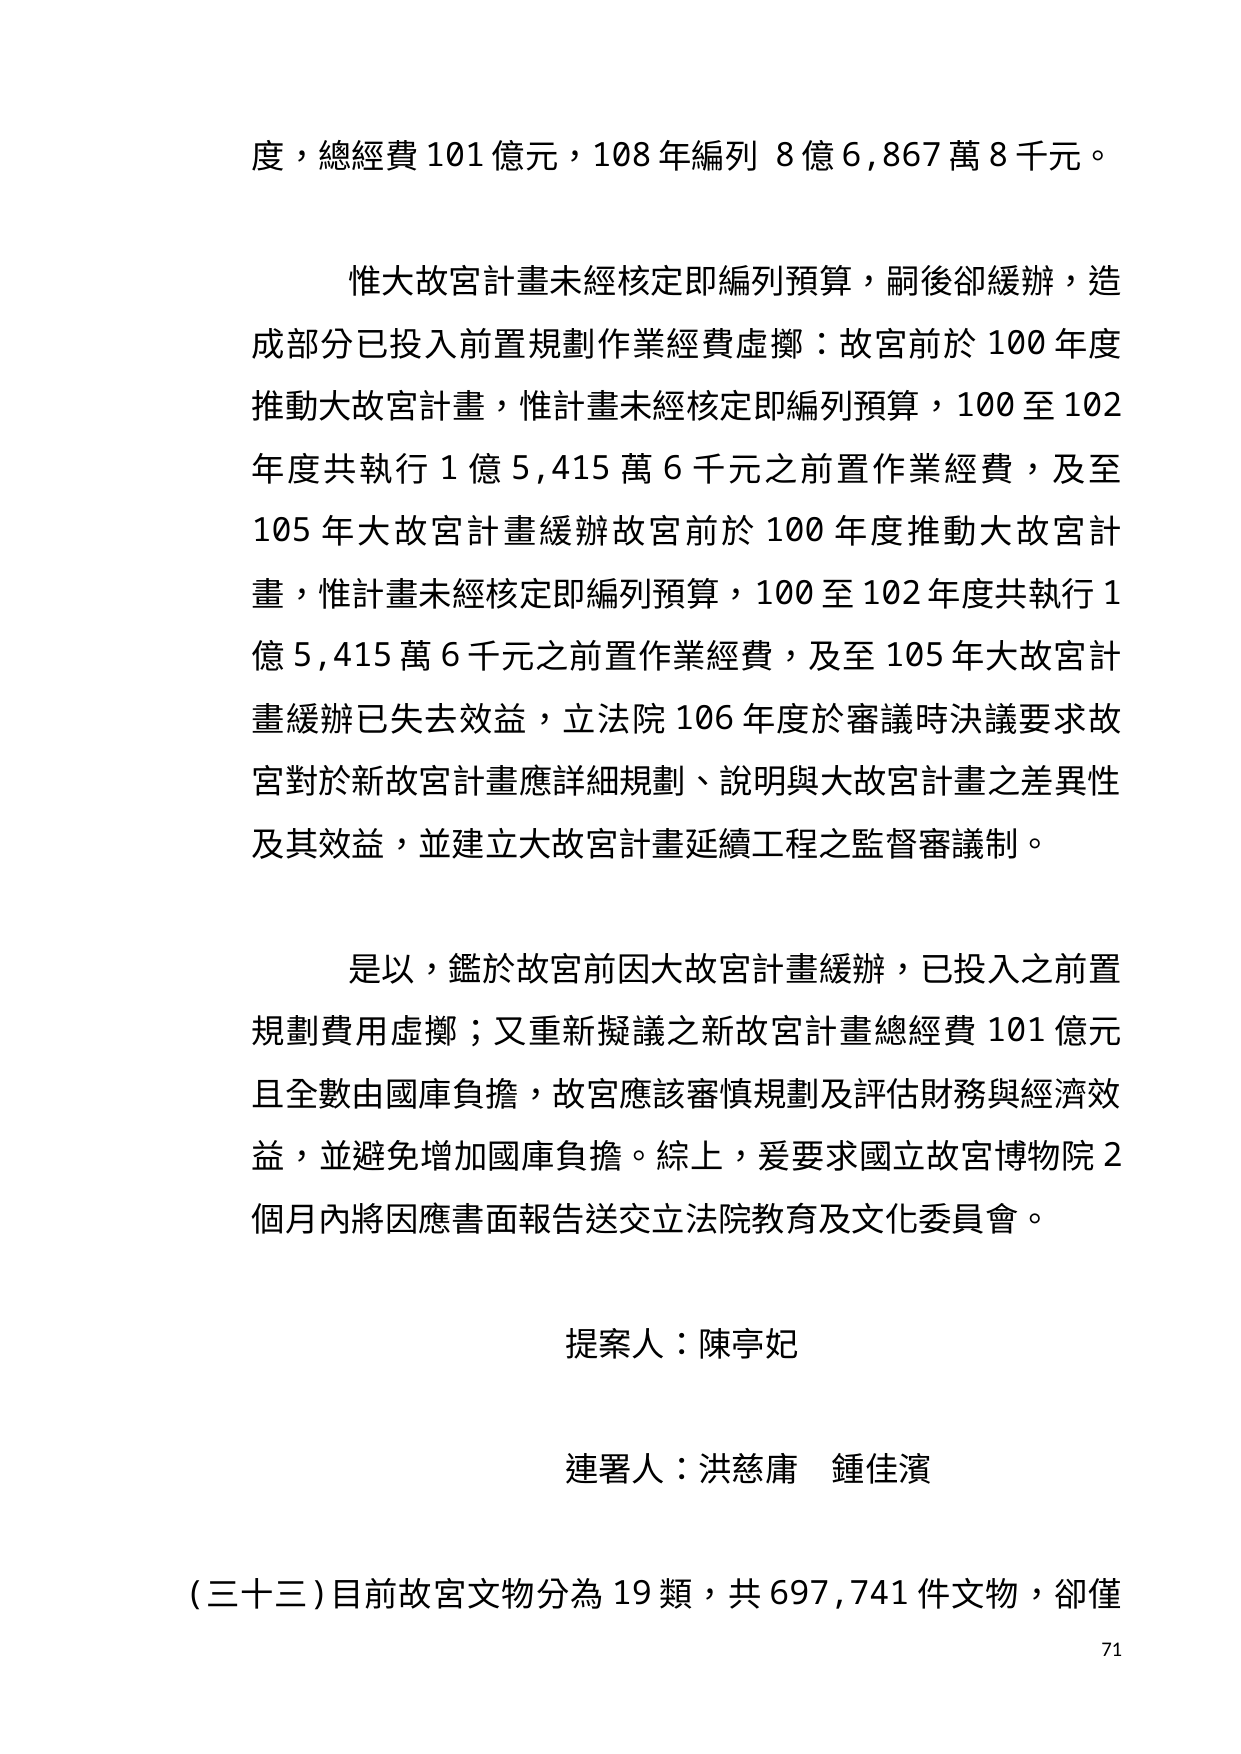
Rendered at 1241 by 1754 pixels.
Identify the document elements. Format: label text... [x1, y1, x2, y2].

text 提案人：陳亭妃 [185, 1300, 1122, 1362]
text 度，總經費101億元，108年編列 8億6,867萬8千元。 [185, 112, 1122, 175]
text 連署人：洪慈庸 鍾佳濱 [185, 1425, 1122, 1487]
text 是以，鑑於故宮前因大故宮計畫緩辦，已投入之前置規劃費用虛擲；又重新擬議之新故宮計畫總經費101億元且全數由國庫負擔，故宮應該審慎規劃及評估財務與經濟效益，並避免增加國庫負擔。綜上，爰要求國立故宮博物院2個月內將因應書面報告送交立法院教育及文化委員會。 [185, 925, 1122, 1237]
text 惟大故宮計畫未經核定即編列預算，嗣後卻緩辦，造成部分已投入前置規劃作業經費虛擲：故宮前於100年度推動大故宮計畫，惟計畫未經核定即編列預算，100至102年度共執行1億5,415萬6千元之前置作業經費，及至105年大故宮計畫緩辦故宮前於100年度推動大故宮計畫，惟計畫未經核定即編列預算，100至102年度共執行1億5,415萬6千元之前置作業經費，及至105年大故宮計畫緩辦已失去效益，立法院106年度於審議時決議要求故宮對於新故宮計畫應詳細規劃、說明與大故宮計畫之差異性及其效益，並建立大故宮計畫延續工程之監督審議制。 [185, 237, 1122, 862]
text (三十三)目前故宮文物分為19類，共697,741件文物，卻僅 [185, 1550, 1122, 1612]
